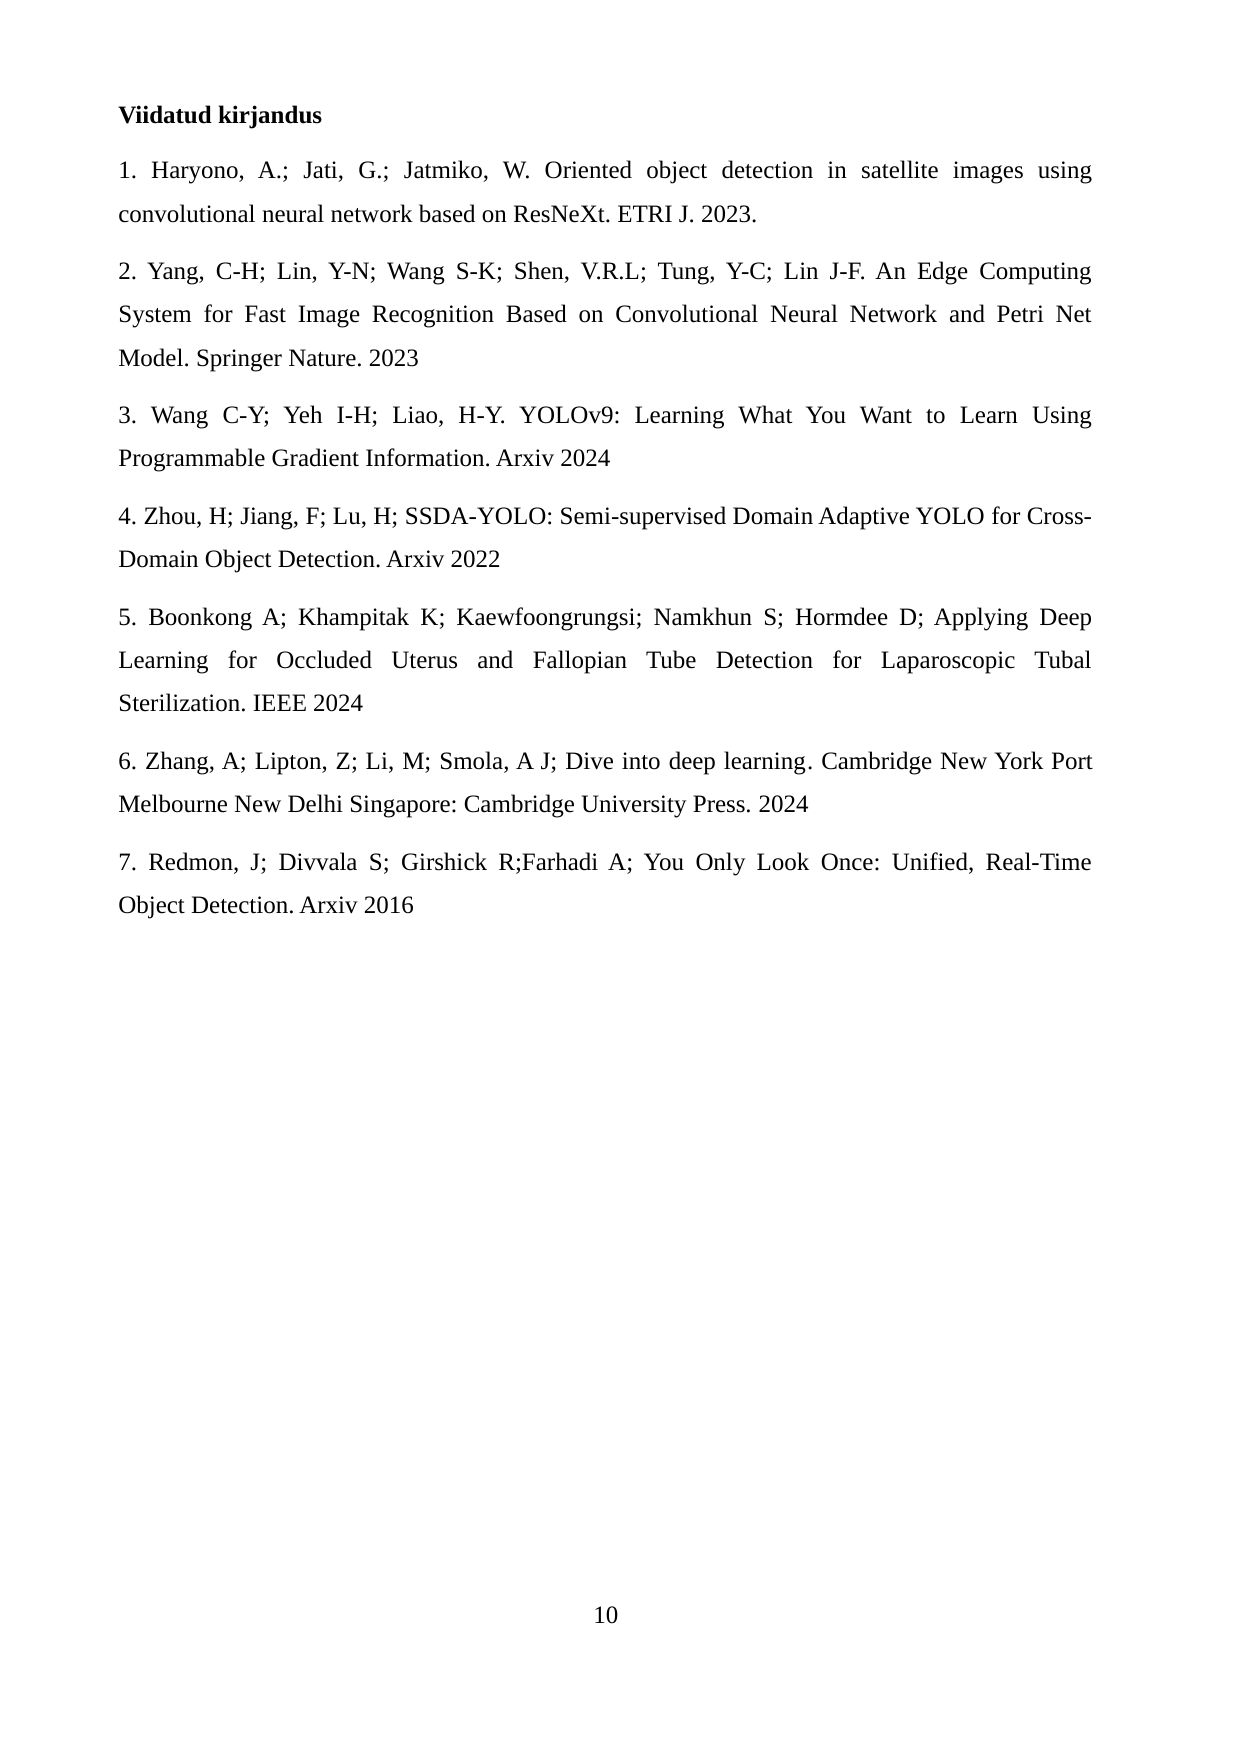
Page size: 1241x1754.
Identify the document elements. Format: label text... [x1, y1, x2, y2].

text 3. Wang C-Y; Yeh I-H; Liao, H-Y. YOLOv9: Learning What You Want to Learn Using Programmable Gradient Information. Arxiv 2024 [118, 400, 1093, 472]
text 5. Boonkong A; Khampitak K; Kaewfoongrungsi; Namkhun S; Hormdee D; Applying Deep Learning for Occluded Uterus and Fallopian Tube Detection for Laparoscopic Tubal Sterilization. IEEE 2024 [118, 602, 1093, 717]
text 6. Zhang, A; Lipton, Z; Li, M; Smola, A J; Dive into deep learning. Cambridge New York Port Melbourne New Delhi Singapore: Cambridge University Press. 2024 [118, 746, 1093, 818]
text 4. Zhou, H; Jiang, F; Lu, H; SSDA-YOLO: Semi-supervised Domain Adaptive YOLO for Cross-Domain Object Detection. Arxiv 2022 [118, 501, 1093, 573]
text 1. Haryono, A.; Jati, G.; Jatmiko, W. Oriented object detection in satellite images using convolutional neural network based on ResNeXt. ETRI J. 2023. [118, 156, 1093, 227]
text 7. Redmon, J; Divvala S; Girshick R;Farhadi A; You Only Look Once: Unified, Real-Time Object Detection. Arxiv 2016 [118, 847, 1093, 919]
subtitle Viidatud kirjandus [118, 100, 1093, 129]
text 2. Yang, C-H; Lin, Y-N; Wang S-K; Shen, V.R.L; Tung, Y-C; Lin J-F. An Edge Computing System for Fast Image Recognition Based on Convolutional Neural Network and Petri Net Model. Springer Nature. 2023 [118, 256, 1093, 371]
